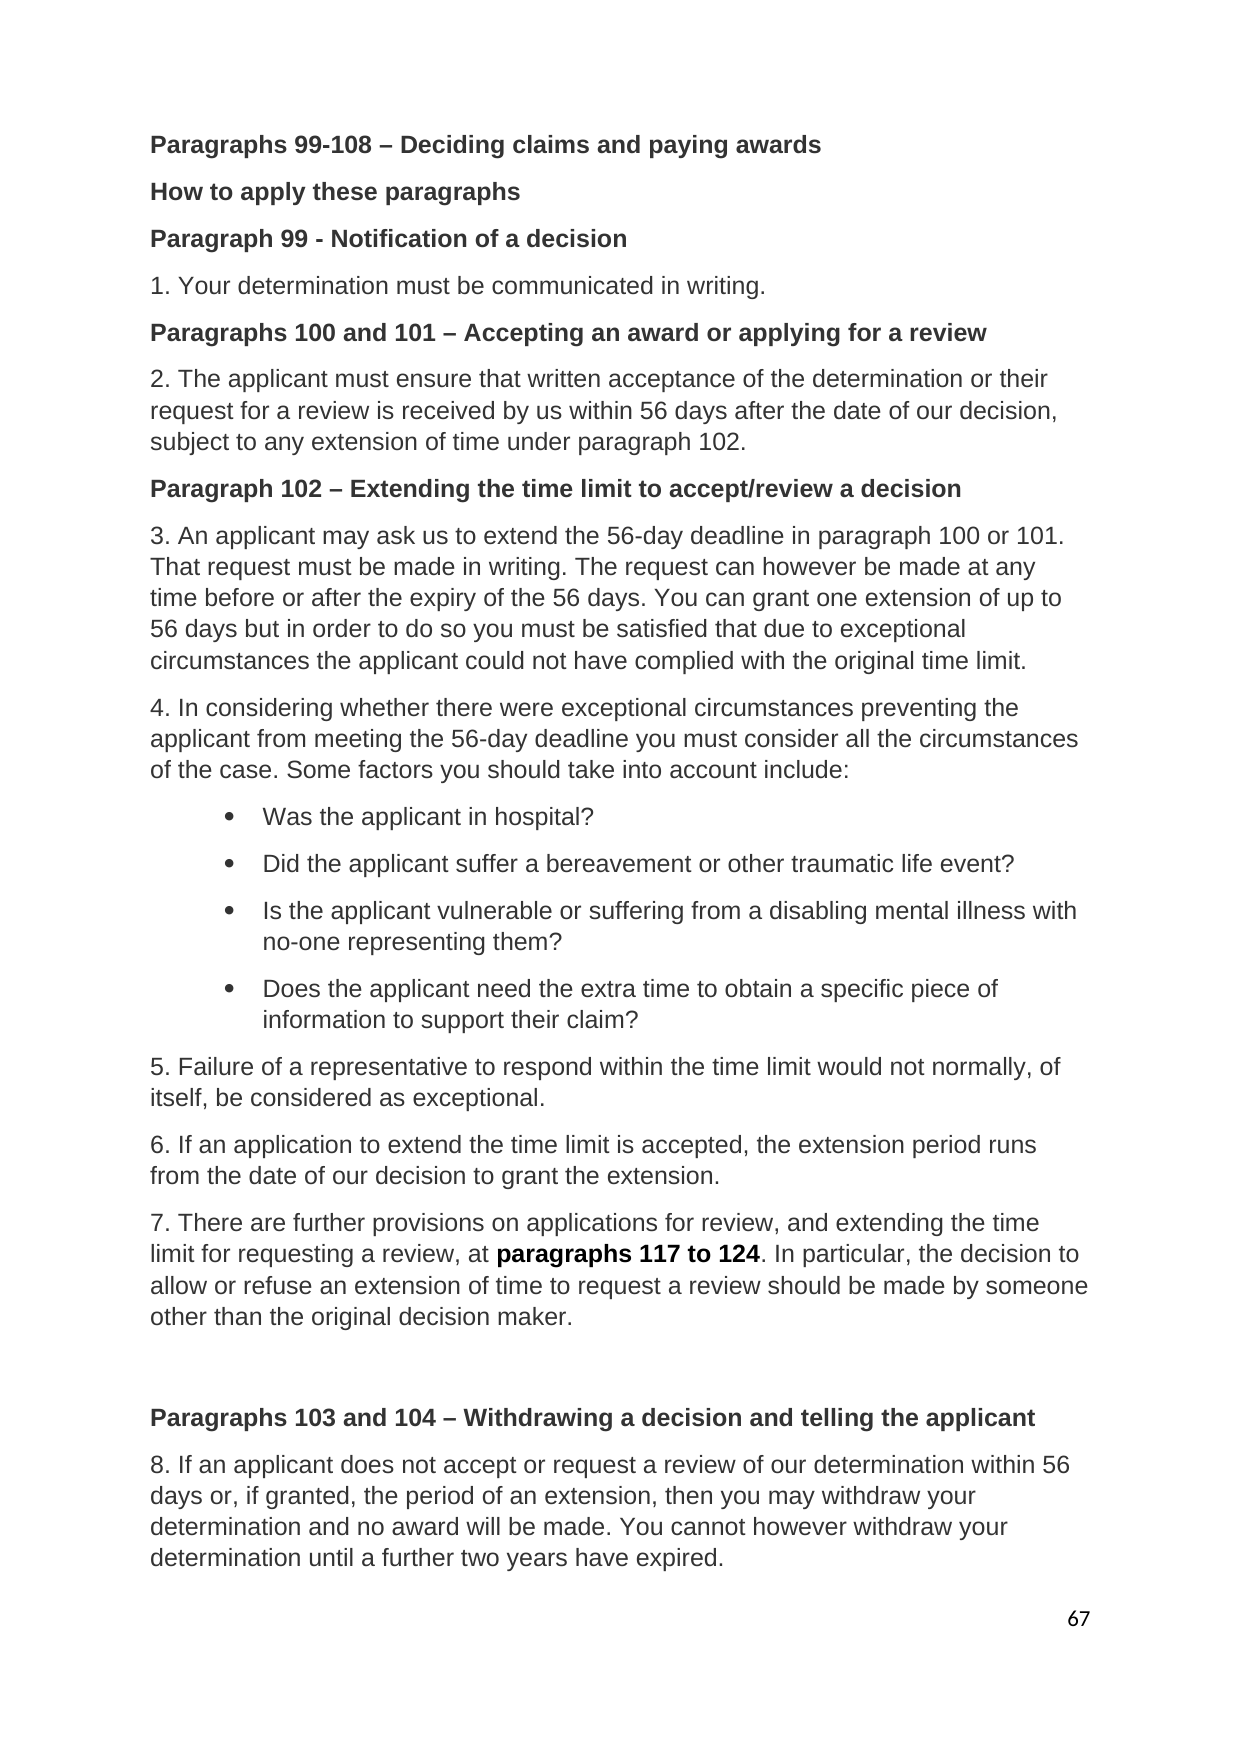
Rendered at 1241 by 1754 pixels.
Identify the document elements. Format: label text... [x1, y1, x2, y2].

text Paragraphs 100 and 101 – Accepting an award or applying for a review [150, 315, 1090, 346]
list Was the applicant in hospital? [225, 799, 1090, 831]
text 5. Failure of a representative to respond within the time limit would not normally, of itself, be considered as exceptional. [150, 1049, 1090, 1112]
text 2. The applicant must ensure that written acceptance of the determination or their request for a review is received by us within 56 days after the date of our decision, subject to any extension of time under paragraph 102. [150, 362, 1090, 456]
text 1. Your determination must be communicated in writing. [150, 268, 1090, 299]
list Does the applicant need the extra time to obtain a specific piece of information to support their claim? [225, 971, 1090, 1034]
text Paragraph 102 – Extending the time limit to accept/review a decision [150, 471, 1090, 503]
list Is the applicant vulnerable or suffering from a disabling mental illness with no-one representing them? [225, 893, 1090, 956]
text Paragraph 99 - Notification of a decision [150, 221, 1090, 253]
text Paragraphs 99-108 – Deciding claims and paying awards [150, 128, 1090, 159]
text 3. An applicant may ask us to extend the 56-day deadline in paragraph 100 or 101. That request must be made in writing. The request can however be made at any time before or after the expiry of the 56 days. You can grant one extension of up to 56 days but in order to do so you must be satisfied that due to exceptional circumstances the applicant could not have complied with the original time limit. [150, 518, 1090, 674]
text 8. If an applicant does not accept or request a review of our determination within 56 days or, if granted, the period of an extension, then you may withdraw your determination and no award will be made. You cannot however withdraw your determination until a further two years have expired. [150, 1447, 1090, 1572]
text How to apply these paragraphs [150, 174, 1090, 206]
text 6. If an application to extend the time limit is accepted, the extension period runs from the date of our decision to grant the extension. [150, 1128, 1090, 1190]
text Paragraphs 103 and 104 – Withdrawing a decision and telling the applicant [150, 1400, 1090, 1431]
text 4. In considering whether there were exceptional circumstances preventing the applicant from meeting the 56-day deadline you must consider all the circumstances of the case. Some factors you should take into account include: [150, 690, 1090, 784]
text 7. There are further provisions on applications for review, and extending the time limit for requesting a review, at paragraphs 117 to 124. In particular, the decision to allow or refuse an extension of time to request a review should be made by someone other than the original decision maker. [150, 1206, 1090, 1331]
list Did the applicant suffer a bereavement or other traumatic life event? [225, 846, 1090, 878]
